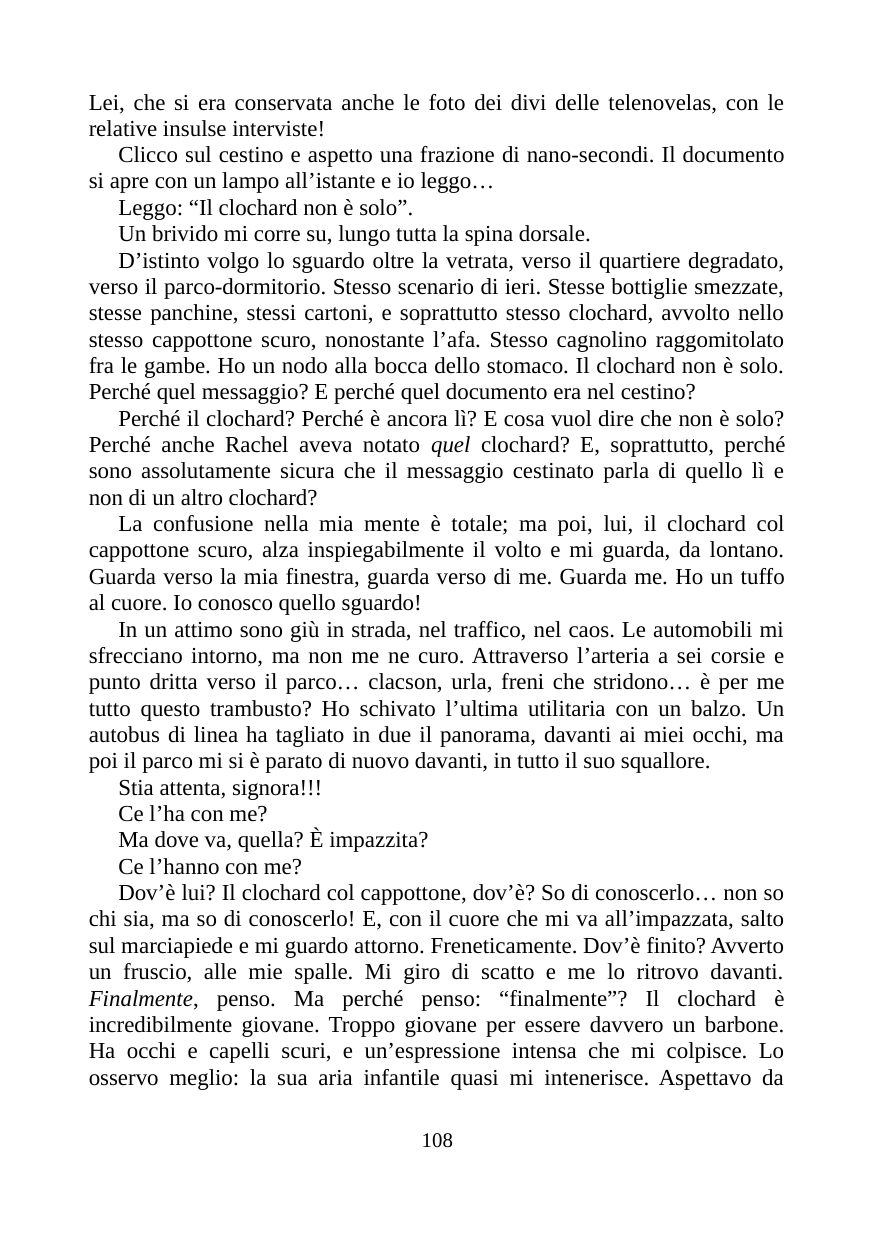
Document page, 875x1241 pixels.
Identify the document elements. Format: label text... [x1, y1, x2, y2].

text Ce l’hanno con me? [88, 853, 786, 879]
text Dov’è lui? Il clochard col cappottone, dov’è? So di conoscerlo… non so chi sia, ma so di conoscerlo! E, con il cuore che mi va all’impazzata, salto sul marciapiede e mi guardo attorno. Freneticamente. Dov’è finito? Avverto un fruscio, alle mie spalle. Mi giro di scatto e me lo ritrovo davanti. Finalmente, penso. Ma perché penso: “finalmente”? Il clochard è incredibilmente giovane. Troppo giovane per essere davvero un barbone. Ha occhi e capelli scuri, e un’espressione intensa che mi colpisce. Lo osservo meglio: la sua aria infantile quasi mi intenerisce. Aspettavo da [88, 879, 786, 1090]
text Leggo: “Il clochard non è solo”. [88, 194, 786, 220]
text Stia attenta, signora!!! [88, 774, 786, 800]
text La confusione nella mia mente è totale; ma poi, lui, il clochard col cappottone scuro, alza inspiegabilmente il volto e mi guarda, da lontano. Guarda verso la mia finestra, guarda verso di me. Guarda me. Ho un tuffo al cuore. Io conosco quello sguardo! [88, 510, 786, 616]
text Ma dove va, quella? È impazzita? [88, 826, 786, 853]
text Un brivido mi corre su, lungo tutta la spina dorsale. [88, 220, 786, 247]
text In un attimo sono giù in strada, nel traffico, nel caos. Le automobili mi sfrecciano intorno, ma non me ne curo. Attraverso l’arteria a sei corsie e punto dritta verso il parco… clacson, urla, freni che stridono… è per me tutto questo trambusto? Ho schivato l’ultima utilitaria con un balzo. Un autobus di linea ha tagliato in due il panorama, davanti ai miei occhi, ma poi il parco mi si è parato di nuovo davanti, in tutto il suo squallore. [88, 616, 786, 774]
text Lei, che si era conservata anche le foto dei divi delle telenovelas, con le relative insulse interviste! [88, 88, 786, 141]
text D’istinto volgo lo sguardo oltre la vetrata, verso il quartiere degradato, verso il parco-dormitorio. Stesso scenario di ieri. Stesse bottiglie smezzate, stesse panchine, stessi cartoni, e soprattutto stesso clochard, avvolto nello stesso cappottone scuro, nonostante l’afa. Stesso cagnolino raggomitolato fra le gambe. Ho un nodo alla bocca dello stomaco. Il clochard non è solo. Perché quel messaggio? E perché quel documento era nel cestino? [88, 247, 786, 405]
text Ce l’ha con me? [88, 800, 786, 826]
text Clicco sul cestino e aspetto una frazione di nano-secondi. Il documento si apre con un lampo all’istante e io leggo… [88, 141, 786, 194]
text Perché il clochard? Perché è ancora lì? E cosa vuol dire che non è solo? Perché anche Rachel aveva notato quel clochard? E, soprattutto, perché sono assolutamente sicura che il messaggio cestinato parla di quello lì e non di un altro clochard? [88, 405, 786, 510]
